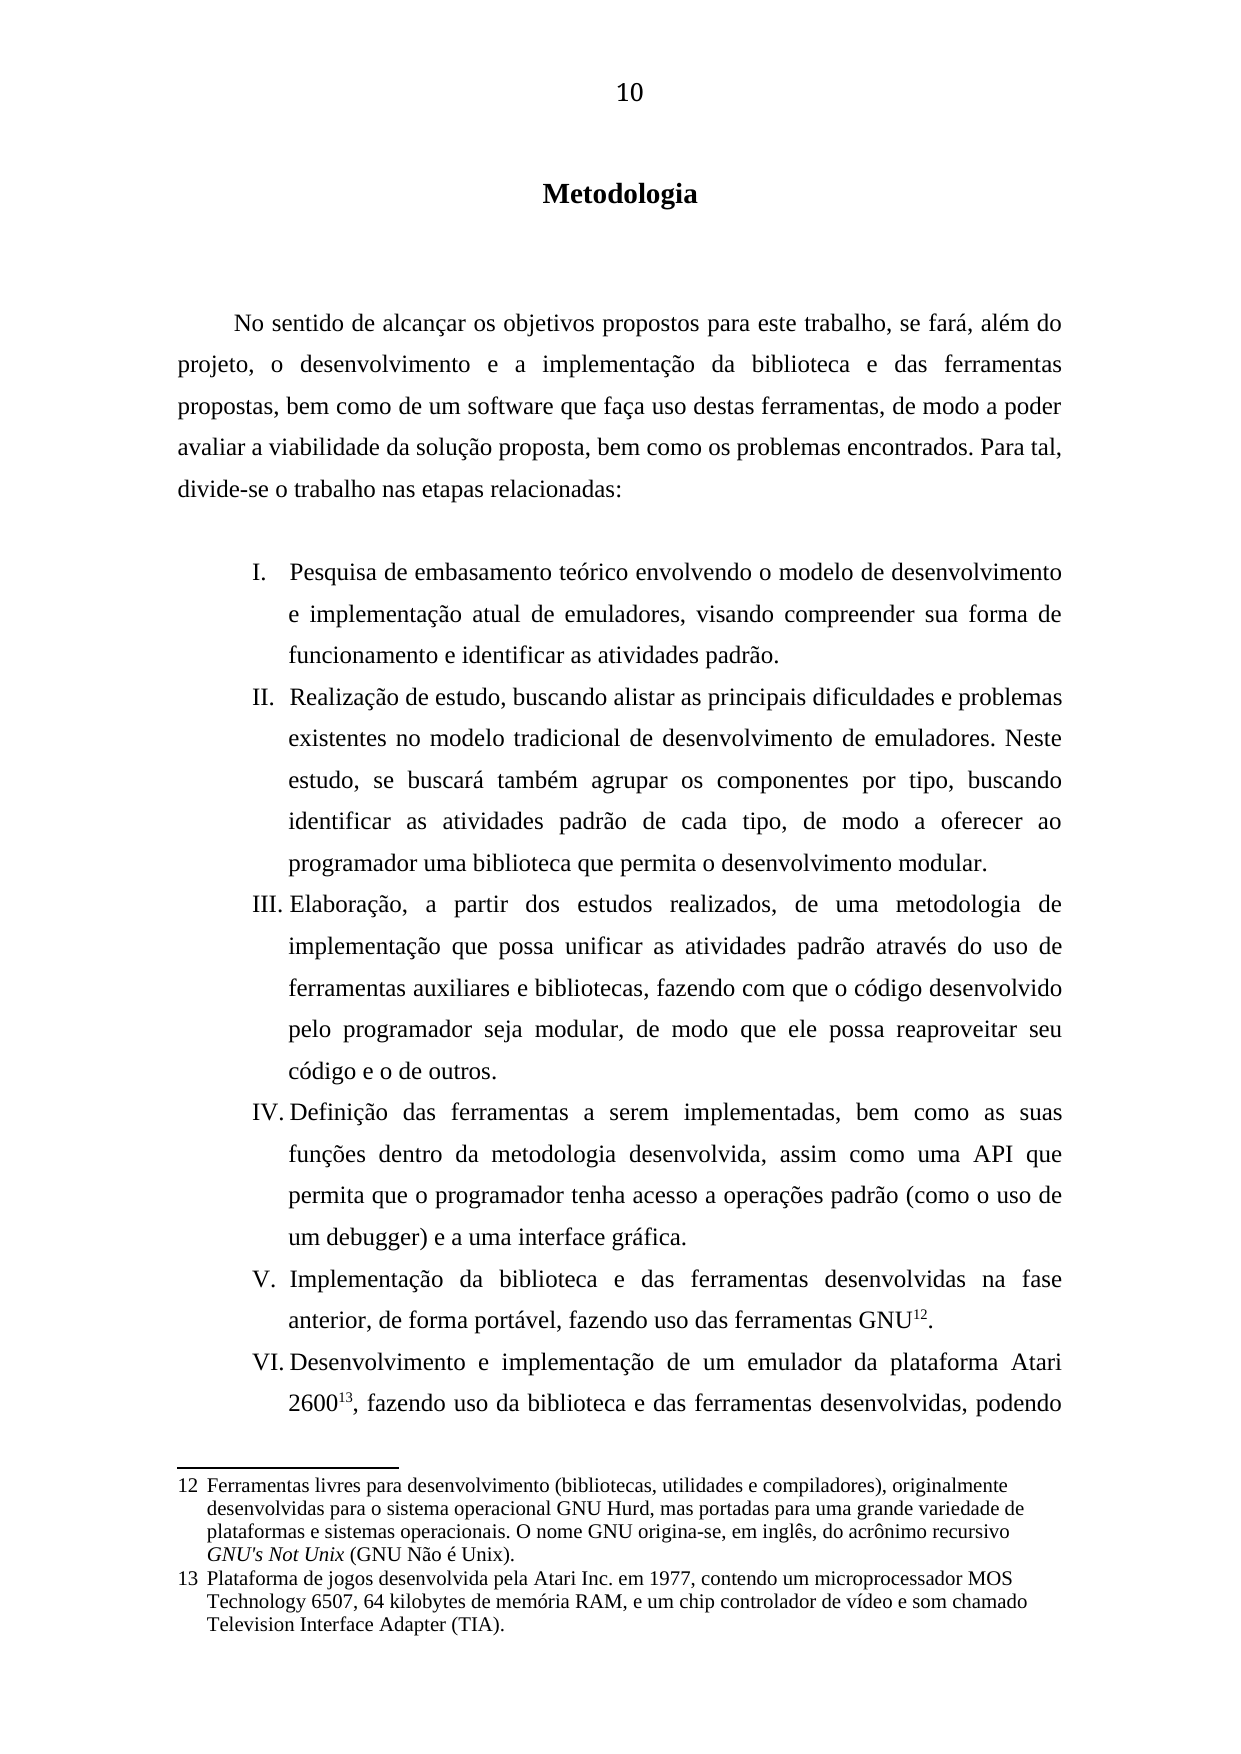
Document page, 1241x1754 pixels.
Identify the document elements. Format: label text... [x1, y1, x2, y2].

list Definição das ferramentas a serem implementadas, bem como as suas funções dentro da metodologia desenvolvida, assim como uma API que permita que o programador tenha acesso a operações padrão (como o uso de um debugger) e a uma interface gráfica. [251, 1098, 1063, 1251]
list Plataforma de jogos desenvolvida pela Atari Inc. em 1977, contendo um microprocessador MOS Technology 6507, 64 kilobytes de memória RAM, e um chip controlador de vídeo e som chamado Television Interface Adapter (TIA). [177, 1566, 1063, 1636]
list Ferramentas livres para desenvolvimento (bibliotecas, utilidades e compiladores), originalmente desenvolvidas para o sistema operacional GNU Hurd, mas portadas para uma grande variedade de plataformas e sistemas operacionais. O nome GNU origina-se, em inglês, do acrônimo recursivo GNU's Not Unix (GNU Não é Unix). [177, 1474, 1063, 1566]
list Desenvolvimento e implementação de um emulador da plataforma Atari 2600, fazendo uso da biblioteca e das ferramentas desenvolvidas, podendo [251, 1348, 1063, 1417]
list Implementação da biblioteca e das ferramentas desenvolvidas na fase anterior, de forma portável, fazendo uso das ferramentas GNU. [251, 1265, 1063, 1334]
list Realização de estudo, buscando alistar as principais dificuldades e problemas existentes no modelo tradicional de desenvolvimento de emuladores. Neste estudo, se buscará também agrupar os componentes por tipo, buscando identificar as atividades padrão de cada tipo, de modo a oferecer ao programador uma biblioteca que permita o desenvolvimento modular. [251, 683, 1063, 877]
list Pesquisa de embasamento teórico envolvendo o modelo de desenvolvimento e implementação atual de emuladores, visando compreender sua forma de funcionamento e identificar as atividades padrão. [251, 558, 1063, 669]
list Elaboração, a partir dos estudos realizados, de uma metodologia de implementação que possa unificar as atividades padrão através do uso de ferramentas auxiliares e bibliotecas, fazendo com que o código desenvolvido pelo programador seja modular, de modo que ele possa reaproveitar seu código e o de outros. [251, 891, 1063, 1084]
subtitle Metodologia [177, 177, 1063, 209]
text No sentido de alcançar os objetivos propostos para este trabalho, se fará, além do projeto, o desenvolvimento e a implementação da biblioteca e das ferramentas propostas, bem como de um software que faça uso destas ferramentas, de modo a poder avaliar a viabilidade da solução proposta, bem como os problemas encontrados. Para tal, divide-se o trabalho nas etapas relacionadas: [177, 309, 1063, 503]
